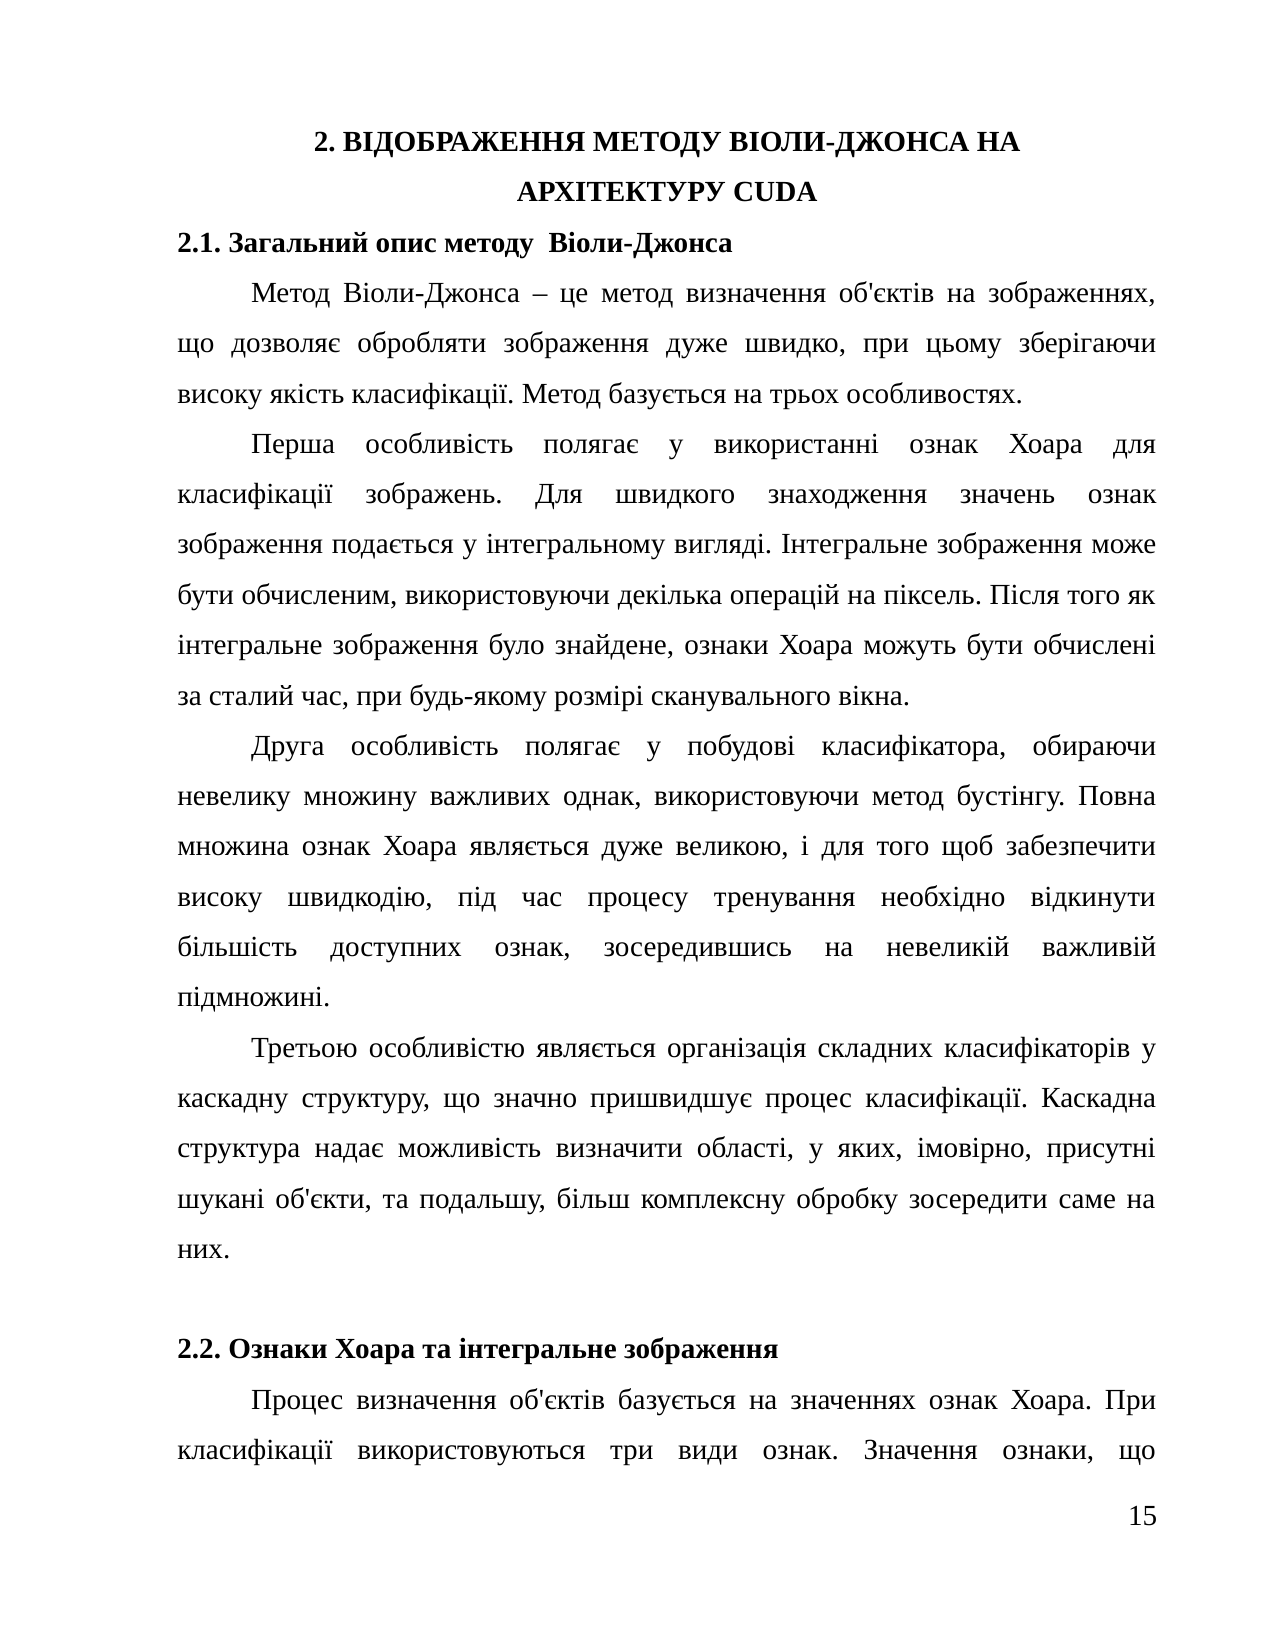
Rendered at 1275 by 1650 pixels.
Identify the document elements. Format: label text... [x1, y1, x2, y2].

text Друга особливість полягає у побудові класифікатора, обираючи невелику множину важливих однак, використовуючи метод бустінгу. Повна множина ознак Хоара являється дуже великою, і для того щоб забезпечити високу швидкодію, під час процесу тренування необхідно відкинути більшість доступних ознак, зосередившись на невеликій важливій підмножині. [177, 728, 1157, 1013]
text Метод Віоли-Джонса – це метод визначення об'єктів на зображеннях, що дозволяє обробляти зображення дуже швидко, при цьому зберігаючи високу якість класифікації. Метод базується на трьох особливостях. [177, 275, 1157, 409]
subtitle 2.1. Загальний опис методу Віоли-Джонса [177, 225, 1157, 258]
text Третьою особливістю являється організація складних класифікаторів у каскадну структуру, що значно пришвидшує процес класифікації. Каскадна структура надає можливість визначити області, у яких, імовірно, присутні шукані об'єкти, та подальшу, більш комплексну обробку зосередити саме на них. [177, 1030, 1157, 1264]
text Перша особливість полягає у використанні ознак Хоара для класифікації зображень. Для швидкого знаходження значень ознак зображення подається у інтегральному вигляді. Інтегральне зображення може бути обчисленим, використовуючи декілька операцій на піксель. Після того як інтегральне зображення було знайдене, ознаки Хоара можуть бути обчислені за сталий час, при будь-якому розмірі сканувального вікна. [177, 426, 1157, 711]
subtitle 2. ВІДОБРАЖЕННЯ МЕТОДУ ВІОЛИ-ДЖОНСА НА АРХІТЕКТУРУ CUDA [177, 124, 1157, 208]
subtitle 2.2. Ознаки Хоара та інтегральне зображення [177, 1332, 1157, 1365]
text Процес визначення об'єктів базується на значеннях ознак Хоара. При класифікації використовуються три види ознак. Значення ознаки, що [177, 1382, 1157, 1466]
